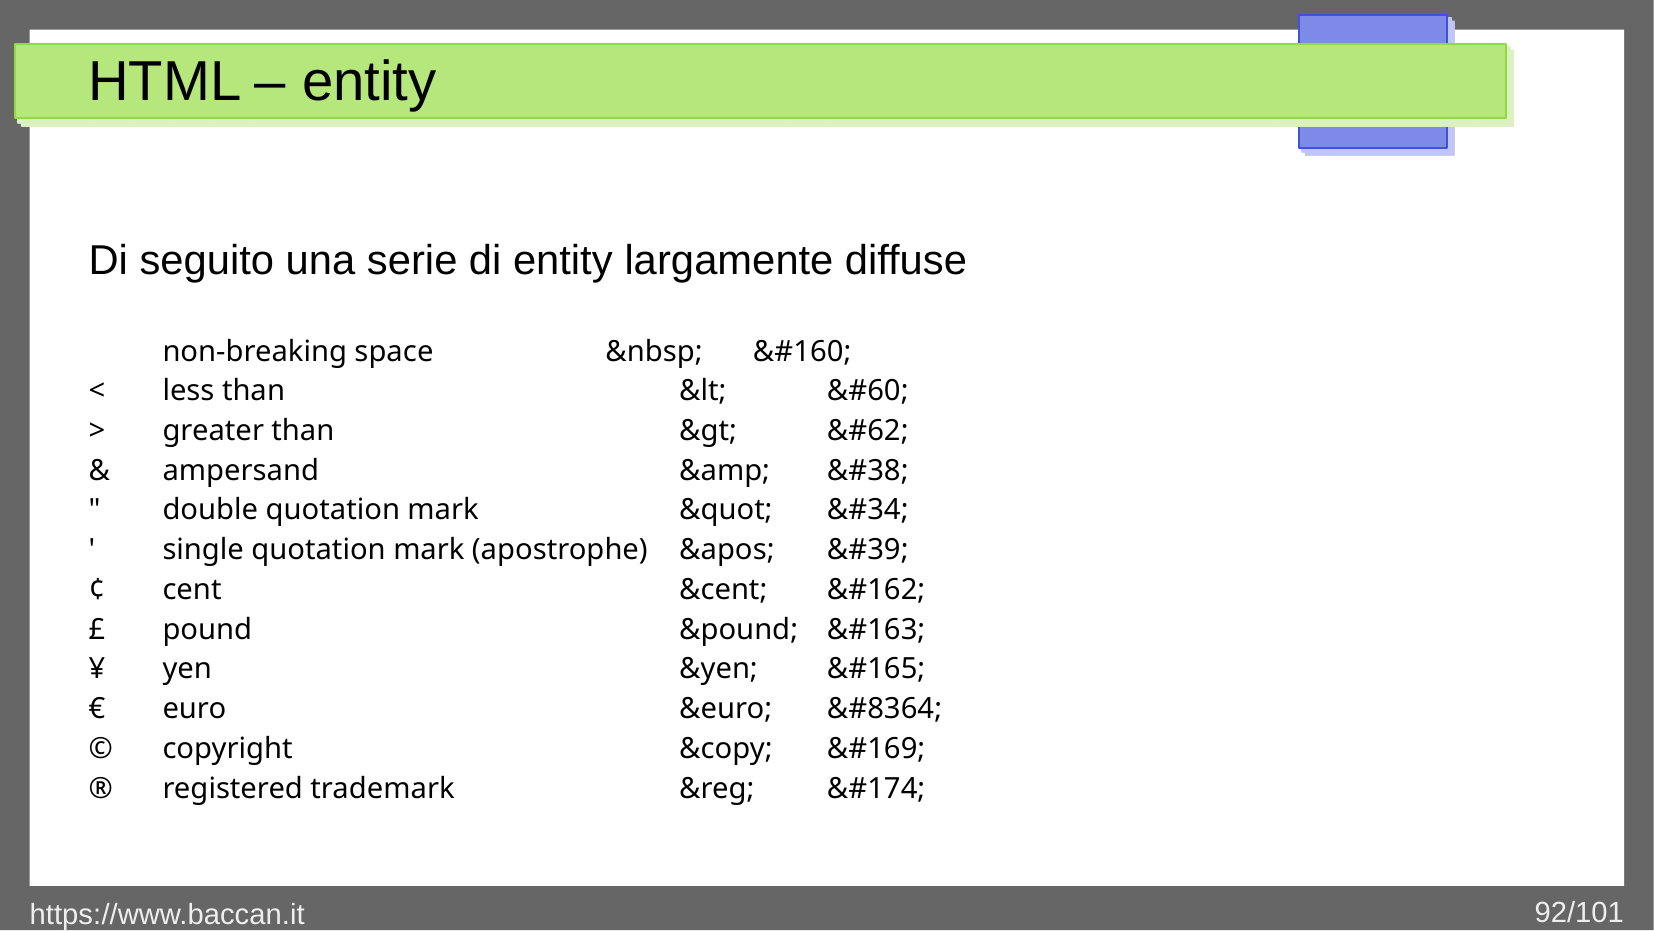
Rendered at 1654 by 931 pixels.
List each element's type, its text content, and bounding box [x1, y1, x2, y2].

text_box Di seguito una serie di entity largamente diffuse non-breaking space &nbsp; &#160; < less than &lt; &#60; > greater than &gt; &#62; & ampersand &amp; &#38; " double quotation mark &quot; &#34; ' single quotation mark (apostrophe) &apos; &#39; ¢ cent &cent; &#162; £ pound &pound; &#163; ¥ yen &yen; &#165; € euro &euro; &#8364; © copyright &copy; &#169; ® registered trademark &reg; &#174; [88, 157, 1565, 886]
title HTML – entity [88, 44, 1506, 119]
